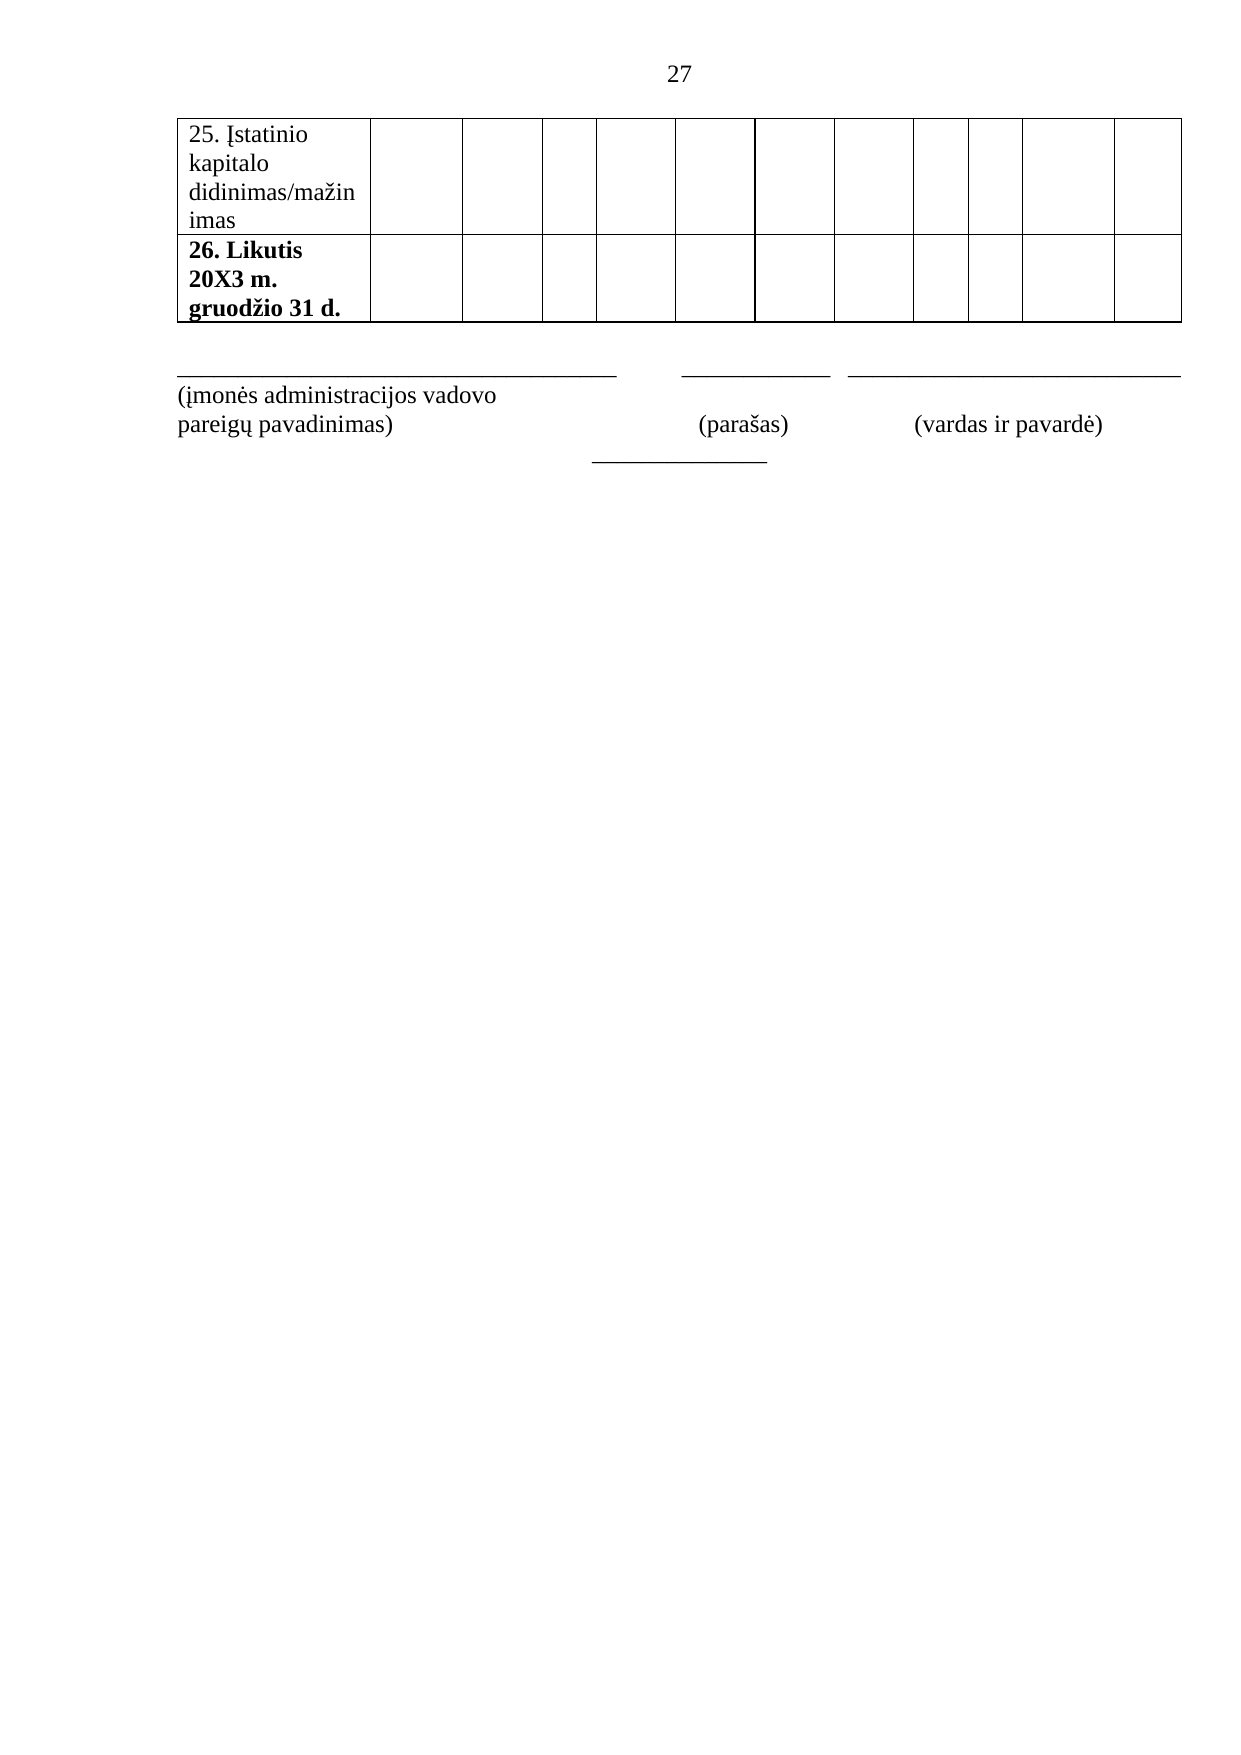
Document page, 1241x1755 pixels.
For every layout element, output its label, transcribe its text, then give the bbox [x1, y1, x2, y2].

table_cell [756, 119, 834, 234]
table_cell [835, 119, 913, 234]
table_cell 26. Likutis 20X3 m. gruodžio 31 d. [178, 235, 370, 321]
table_cell [969, 119, 1022, 234]
text (įmonės administracijos vadovo [177, 380, 1181, 409]
table_cell 25. Įstatinio kapitalo didinimas/mažinimas [178, 119, 370, 234]
table_cell [835, 235, 913, 321]
table_cell [597, 119, 675, 234]
table_cell [463, 235, 542, 321]
table_cell [969, 235, 1022, 321]
text pareigų pavadinimas) (parašas) (vardas ir pavardė) [177, 409, 1181, 437]
table_cell [676, 119, 754, 234]
table_cell [1023, 119, 1114, 234]
table_cell [543, 119, 596, 234]
table_cell [543, 235, 596, 321]
table_cell [914, 119, 968, 234]
table_cell [1115, 119, 1181, 234]
table_cell [597, 235, 675, 321]
table_cell [756, 235, 834, 321]
table_cell [463, 119, 542, 234]
table_cell [1023, 235, 1114, 321]
table_cell [676, 235, 754, 321]
table_cell [914, 235, 968, 321]
text ______________ [177, 437, 1181, 466]
table_cell [1115, 235, 1181, 321]
table_cell [371, 235, 462, 321]
table_cell [371, 119, 462, 234]
